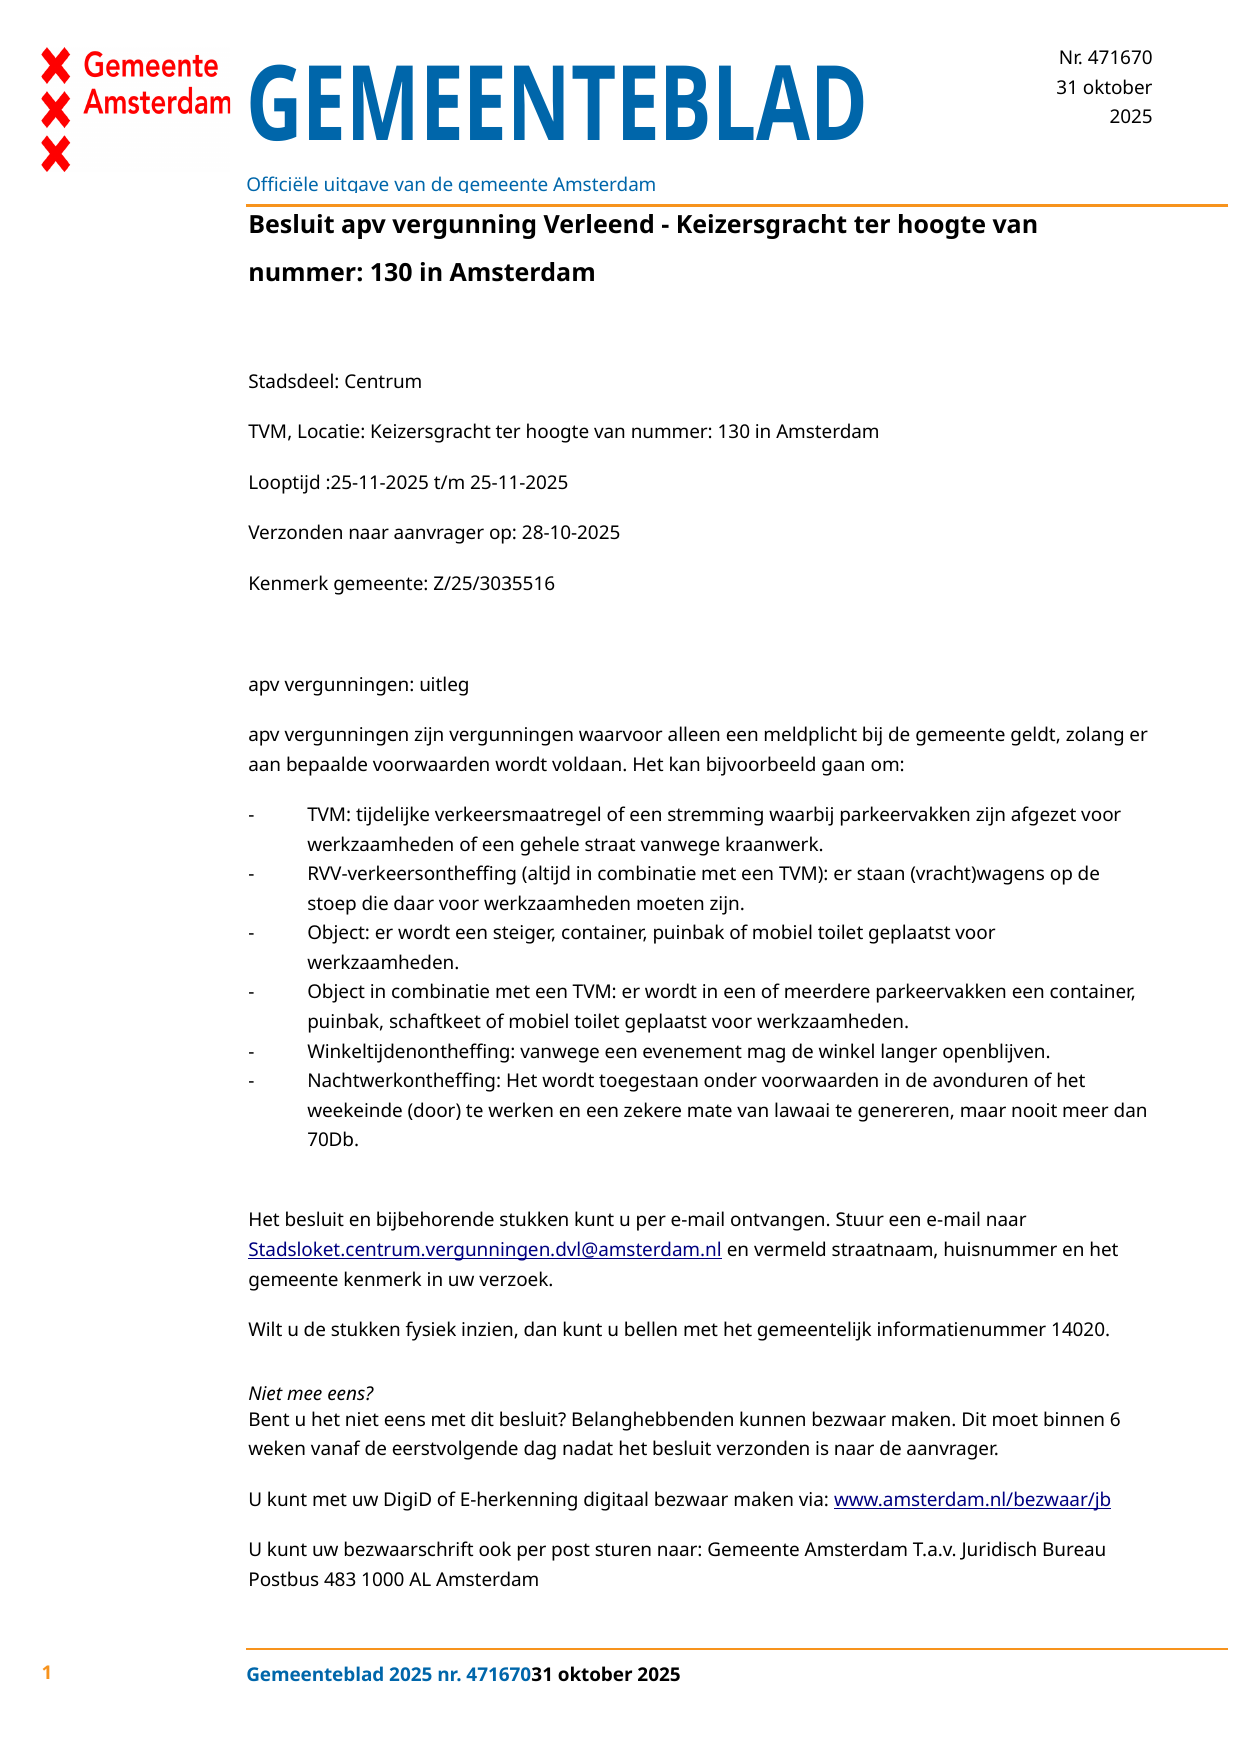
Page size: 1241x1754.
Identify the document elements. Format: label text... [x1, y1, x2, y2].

list Winkeltijdenontheffing: vanwege een evenement mag de winkel langer openblijven. [248, 1038, 1152, 1064]
text Kenmerk gemeente: Z/25/3035516 [248, 570, 1152, 596]
list RVV-verkeersontheffing (altijd in combinatie met een TVM): er staan (vracht)wagens op de stoep die daar voor werkzaamheden moeten zijn. [248, 860, 1152, 916]
text apv vergunningen zijn vergunningen waarvoor alleen een meldplicht bij de gemeente geldt, zolang er aan bepaalde voorwaarden wordt voldaan. Het kan bijvoorbeeld gaan om: [248, 721, 1152, 777]
text Stadsdeel: Centrum [248, 368, 1152, 394]
text Niet mee eens? [248, 1380, 1152, 1406]
list TVM: tijdelijke verkeersmaatregel of een stremming waarbij parkeervakken zijn afgezet voor werkzaamheden of een gehele straat vanwege kraanwerk. [248, 801, 1152, 857]
text apv vergunningen: uitleg [248, 671, 1152, 697]
text Het besluit en bijbehorende stukken kunt u per e-mail ontvangen. Stuur een e-mail naar Stadsloket.centrum.vergunningen.dvl@amsterdam.nl en vermeld straatnaam, huisnummer en het gemeente kenmerk in uw verzoek. [248, 1207, 1152, 1292]
text Besluit apv vergunning Verleend - Keizersgracht ter hoogte van nummer: 130 in Amsterdam [248, 207, 1152, 288]
list Object: er wordt een steiger, container, puinbak of mobiel toilet geplaatst voor werkzaamheden. [248, 919, 1152, 975]
text TVM, Locatie: Keizersgracht ter hoogte van nummer: 130 in Amsterdam [248, 419, 1152, 444]
text Looptijd :25-11-2025 t/m 25-11-2025 [248, 469, 1152, 495]
list Object in combinatie met een TVM: er wordt in een of meerdere parkeervakken een container, puinbak, schaftkeet of mobiel toilet geplaatst voor werkzaamheden. [248, 979, 1152, 1034]
picture [41, 47, 231, 172]
text U kunt uw bezwaarschrift ook per post sturen naar: Gemeente Amsterdam T.a.v. Juridisch Bureau Postbus 483 1000 AL Amsterdam [248, 1536, 1152, 1592]
text Wilt u de stukken fysiek inzien, dan kunt u bellen met het gemeentelijk informatienummer 14020. [248, 1316, 1152, 1342]
list Nachtwerkontheffing: Het wordt toegestaan onder voorwaarden in de avonduren of het weekeinde (door) te werken en een zekere mate van lawaai te genereren, maar nooit meer dan 70Db. [248, 1067, 1152, 1152]
text Verzonden naar aanvrager op: 28-10-2025 [248, 519, 1152, 545]
text U kunt met uw DigiD of E-herkenning digitaal bezwaar maken via: www.amsterdam.nl/bezwaar/jb [248, 1486, 1152, 1512]
text Bent u het niet eens met dit besluit? Belanghebbenden kunnen bezwaar maken. Dit moet binnen 6 weken vanaf de eerstvolgende dag nadat het besluit verzonden is naar de aanvrager. [248, 1406, 1152, 1461]
